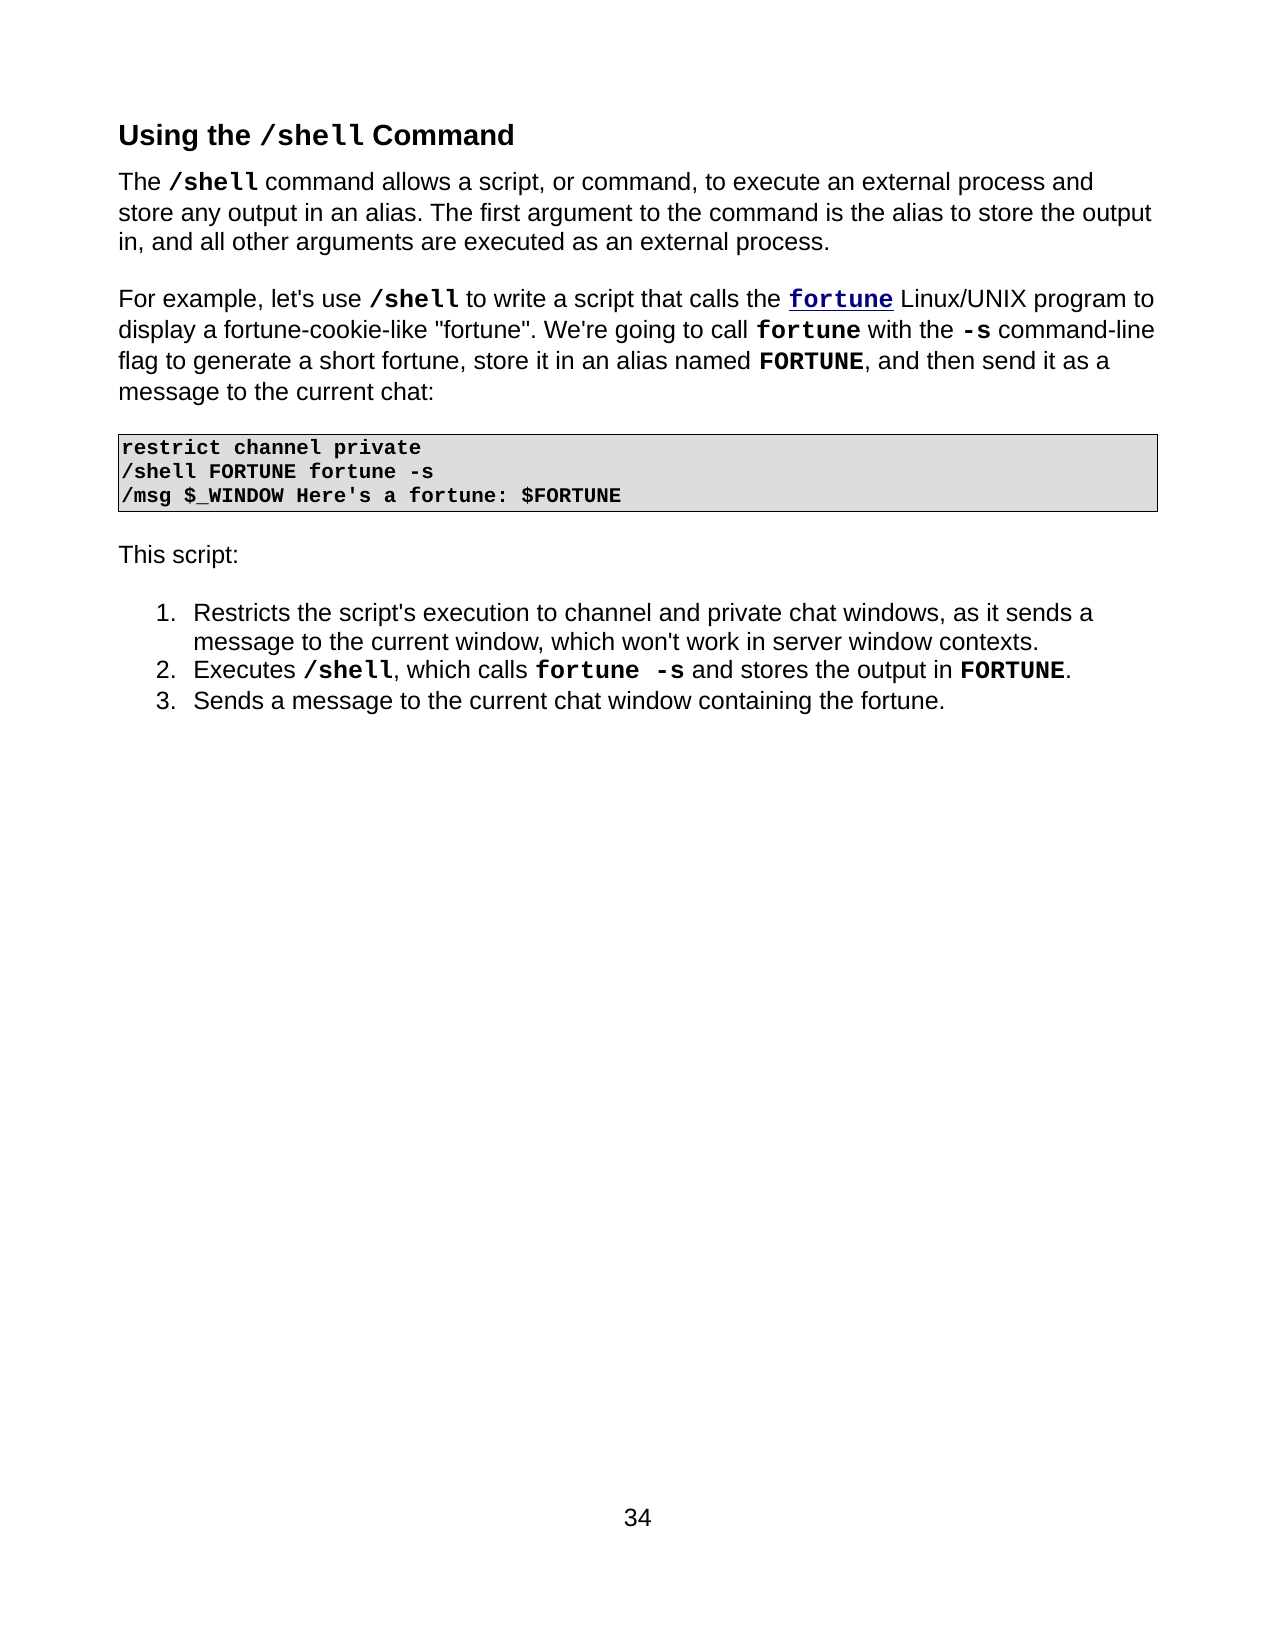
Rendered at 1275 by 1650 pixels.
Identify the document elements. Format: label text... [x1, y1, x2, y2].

text For example, let's use /shell to write a script that calls the fortune Linux/UNIX program to display a fortune-cookie-like "fortune". We're going to call fortune with the -s command-line flag to generate a short fortune, store it in an alias named FORTUNE, and then send it as a message to the current chat: [118, 284, 1157, 406]
text This script: [118, 540, 1157, 569]
table_header restrict channel private /shell FORTUNE fortune -s /msg $_WINDOW Here's a fortune: $FORTUNE [119, 435, 1157, 511]
list Restricts the script's execution to channel and private chat windows, as it sends a message to the current window, which won't work in server window contexts. [156, 598, 1157, 655]
text The /shell command allows a script, or command, to execute an external process and store any output in an alias. The first argument to the command is the alias to store the output in, and all other arguments are executed as an external process. [118, 167, 1157, 255]
list Sends a message to the current chat window containing the fortune. [156, 686, 1157, 715]
list Executes /shell, which calls fortune -s and stores the output in FORTUNE. [156, 655, 1157, 686]
subtitle Using the /shell Command [118, 118, 1157, 154]
